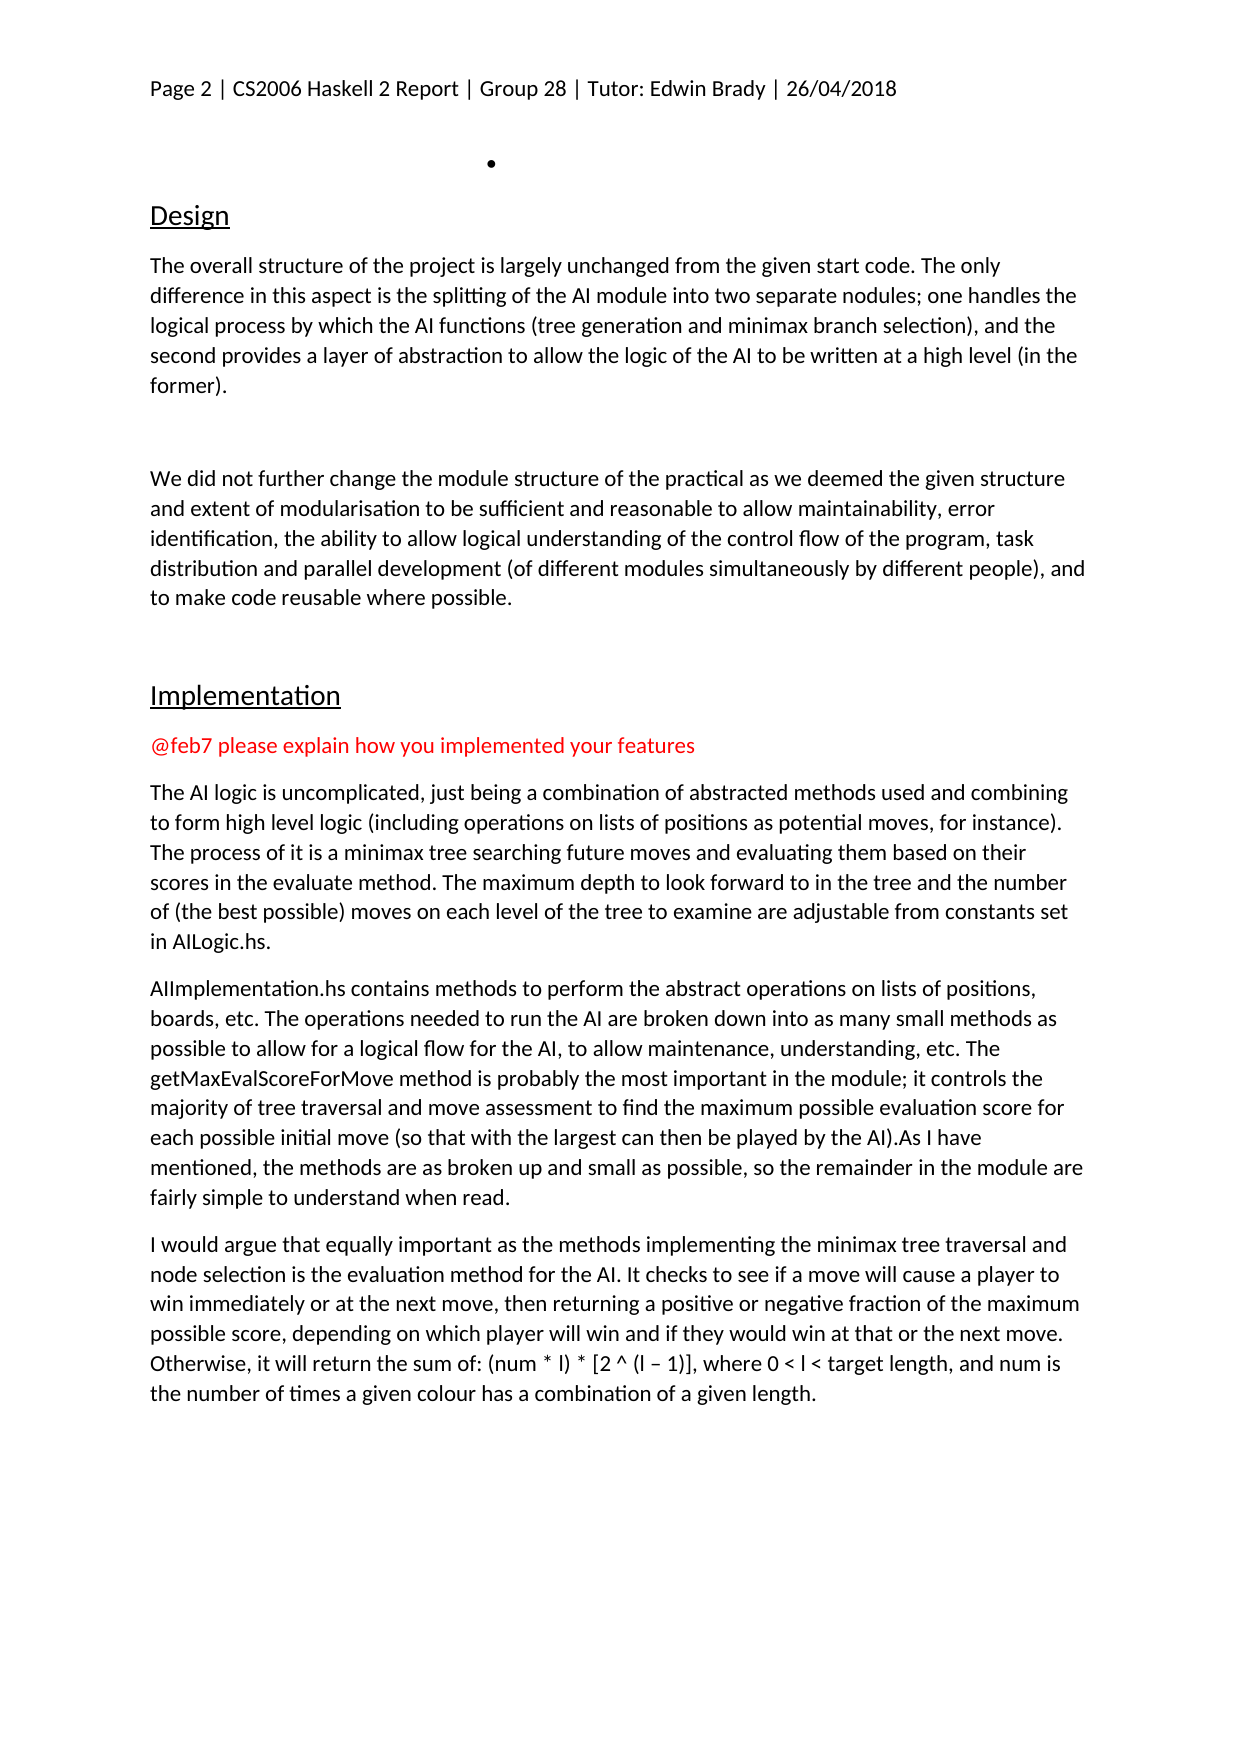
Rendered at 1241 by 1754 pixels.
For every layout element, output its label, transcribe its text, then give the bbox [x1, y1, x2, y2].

text @feb7 please explain how you implemented your features [150, 731, 1090, 759]
text Design [150, 197, 1090, 232]
text I would argue that equally important as the methods implementing the minimax tree traversal and node selection is the evaluation method for the AI. It checks to see if a move will cause a player to win immediately or at the next move, then returning a positive or negative fraction of the maximum possible score, depending on which player will win and if they would win at that or the next move. Otherwise, it will return the sum of: (num * l) * [2 ^ (l – 1)], where 0 < l < target length, and num is the number of times a given colour has a combination of a given length. [150, 1230, 1090, 1407]
text Implementation [150, 677, 1090, 712]
text We did not further change the module structure of the practical as we deemed the given structure and extent of modularisation to be sufficient and reasonable to allow maintainability, error identification, the ability to allow logical understanding of the control flow of the program, task distribution and parallel development (of different modules simultaneously by different people), and to make code reusable where possible. [150, 464, 1090, 612]
text The overall structure of the project is largely unchanged from the given start code. The only difference in this aspect is the splitting of the AI module into two separate nodules; one handles the logical process by which the AI functions (tree generation and minimax branch selection), and the second provides a layer of abstraction to allow the logic of the AI to be written at a high level (in the former). [150, 251, 1090, 399]
text The AI logic is uncomplicated, just being a combination of abstracted methods used and combining to form high level logic (including operations on lists of positions as potential moves, for instance). The process of it is a minimax tree searching future moves and evaluating them based on their scores in the evaluate method. The maximum depth to look forward to in the tree and the number of (the best possible) moves on each level of the tree to examine are adjustable from constants set in AILogic.hs. [150, 778, 1090, 955]
text AIImplementation.hs contains methods to perform the abstract operations on lists of positions, boards, etc. The operations needed to run the AI are broken down into as many small methods as possible to allow for a logical flow for the AI, to allow maintenance, understanding, etc. The getMaxEvalScoreForMove method is probably the most important in the module; it controls the majority of tree traversal and move assessment to find the maximum possible evaluation score for each possible initial move (so that with the largest can then be played by the AI).As I have mentioned, the methods are as broken up and small as possible, so the remainder in the module are fairly simple to understand when read. [150, 974, 1090, 1211]
